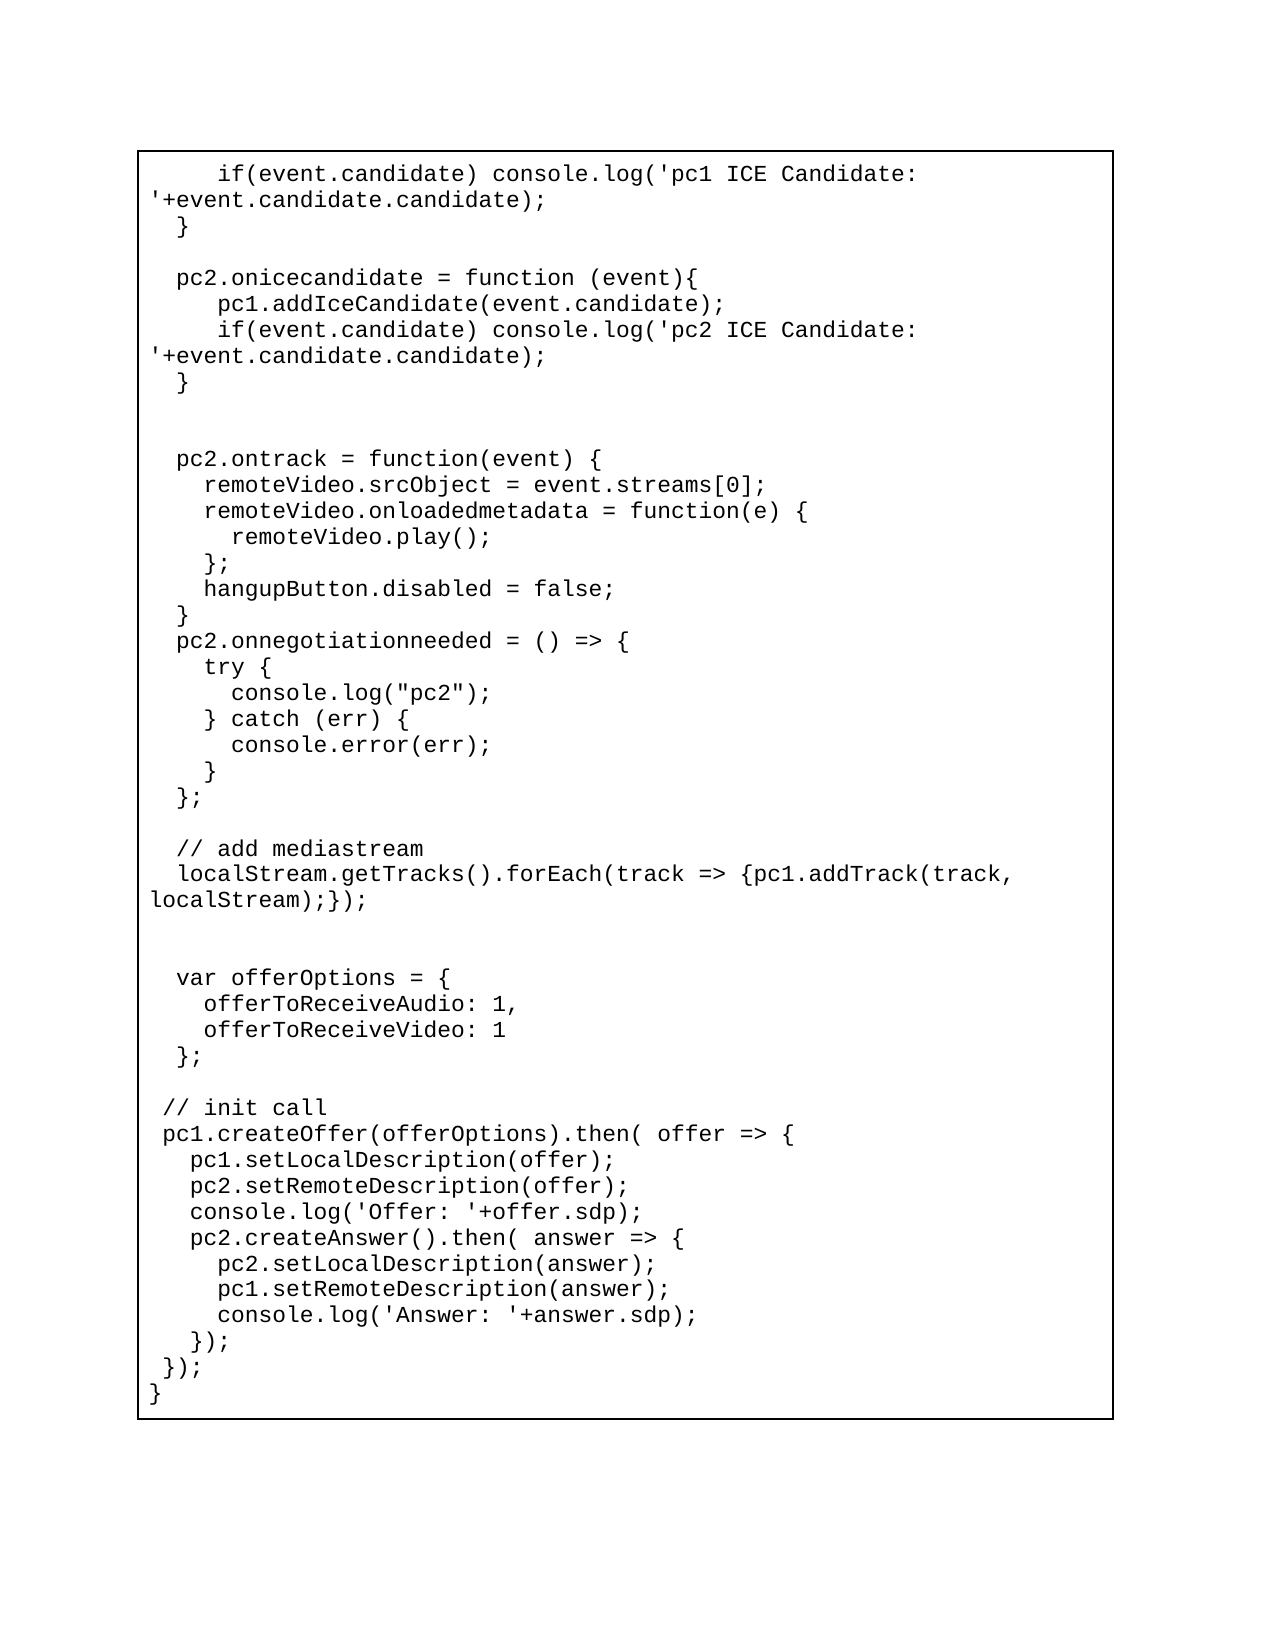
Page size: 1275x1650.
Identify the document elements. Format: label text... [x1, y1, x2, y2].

table_header if(event.candidate) console.log('pc1 ICE Candidate: '+event.candidate.candidate); } pc2.onicecandidate = function (event){ pc1.addIceCandidate(event.candidate); if(event.candidate) console.log('pc2 ICE Candidate: '+event.candidate.candidate); } pc2.ontrack = function(event) { remoteVideo.srcObject = event.streams[0]; remoteVideo.onloadedmetadata = function(e) { remoteVideo.play(); }; hangupButton.disabled = false; } pc2.onnegotiationneeded = () => { try { console.log("pc2"); } catch (err) { console.error(err); } }; // add mediastream localStream.getTracks().forEach(track => {pc1.addTrack(track, localStream);}); var offerOptions = { offerToReceiveAudio: 1, offerToReceiveVideo: 1 }; // init call pc1.createOffer(offerOptions).then( offer => { pc1.setLocalDescription(offer); pc2.setRemoteDescription(offer); console.log('Offer: '+offer.sdp); pc2.createAnswer().then( answer => { pc2.setLocalDescription(answer); pc1.setRemoteDescription(answer); console.log('Answer: '+answer.sdp); }); }); } [139, 152, 1112, 1418]
